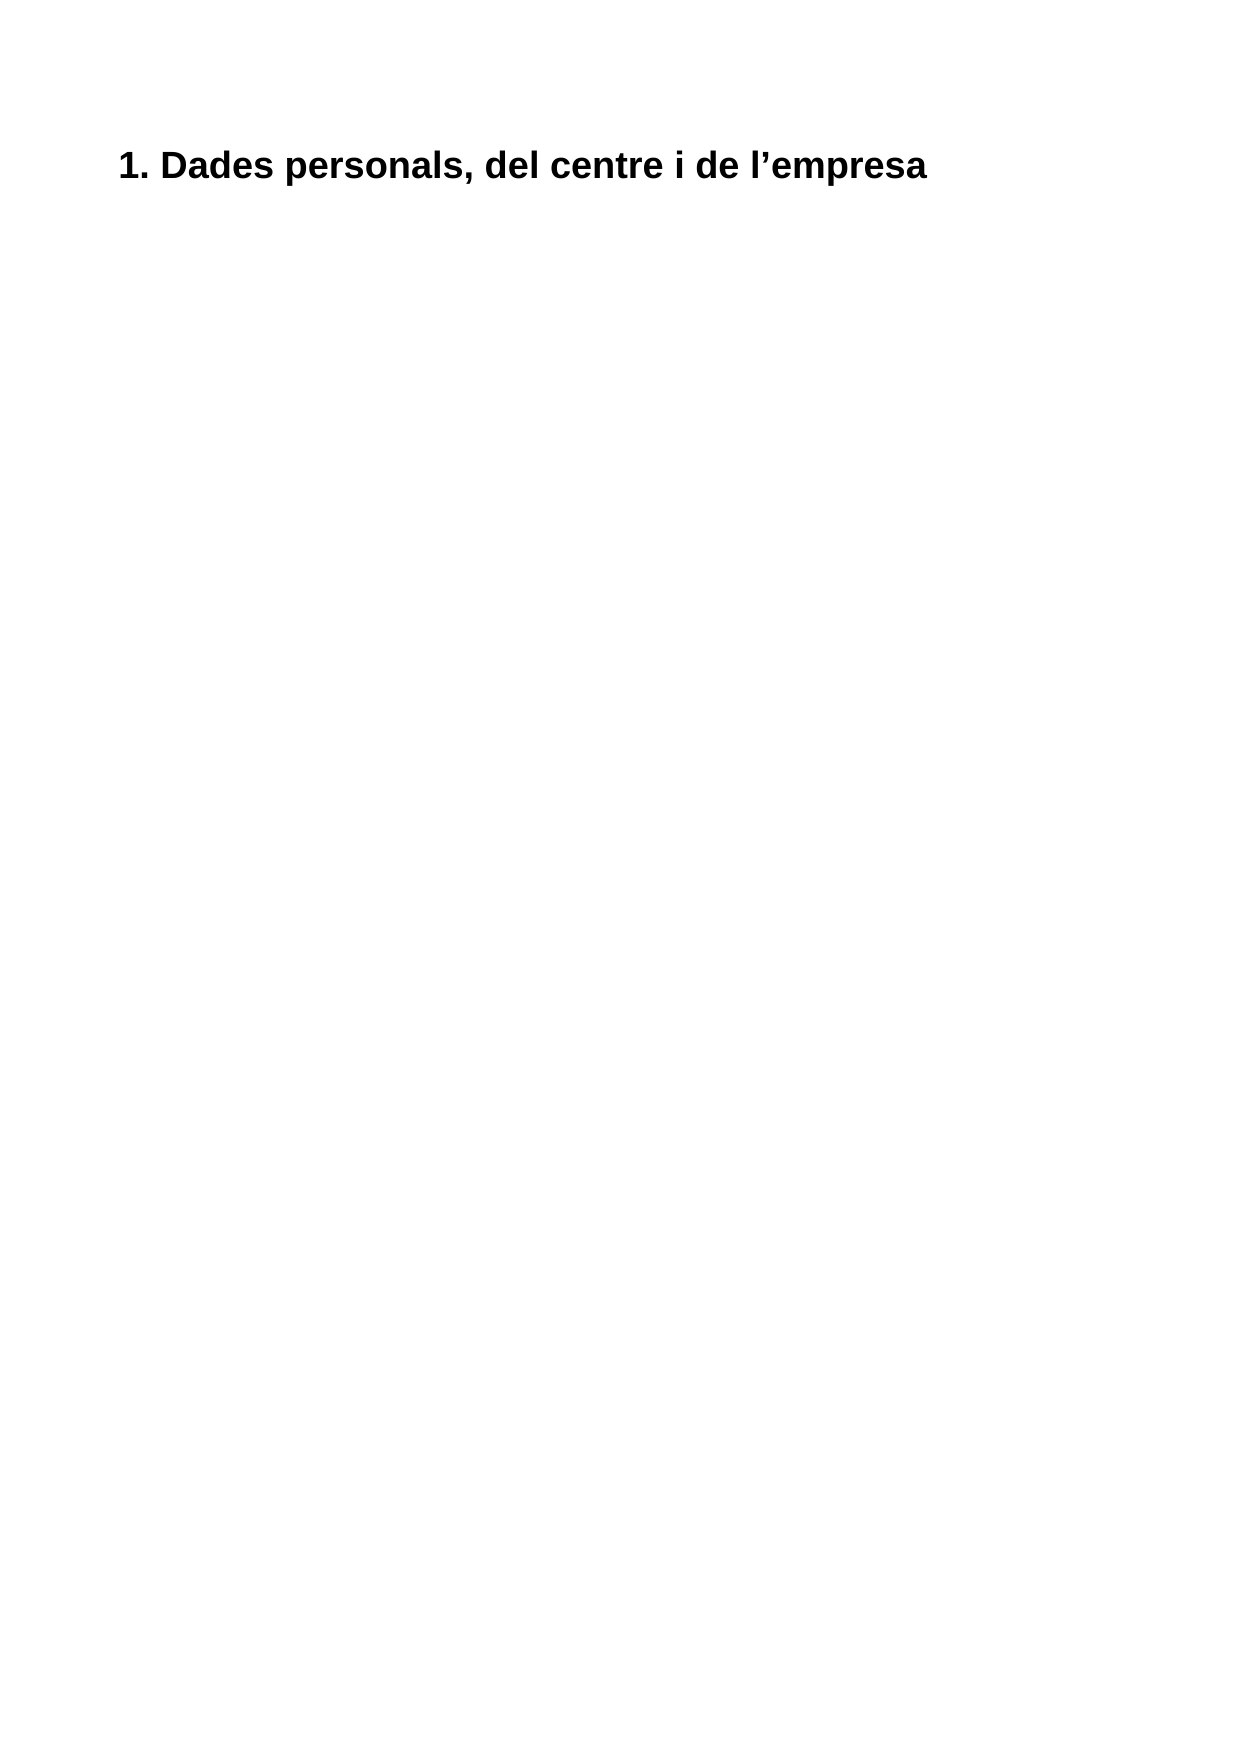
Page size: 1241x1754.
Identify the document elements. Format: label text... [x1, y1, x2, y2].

subtitle 1. Dades personals, del centre i de l’empresa [118, 143, 1122, 187]
